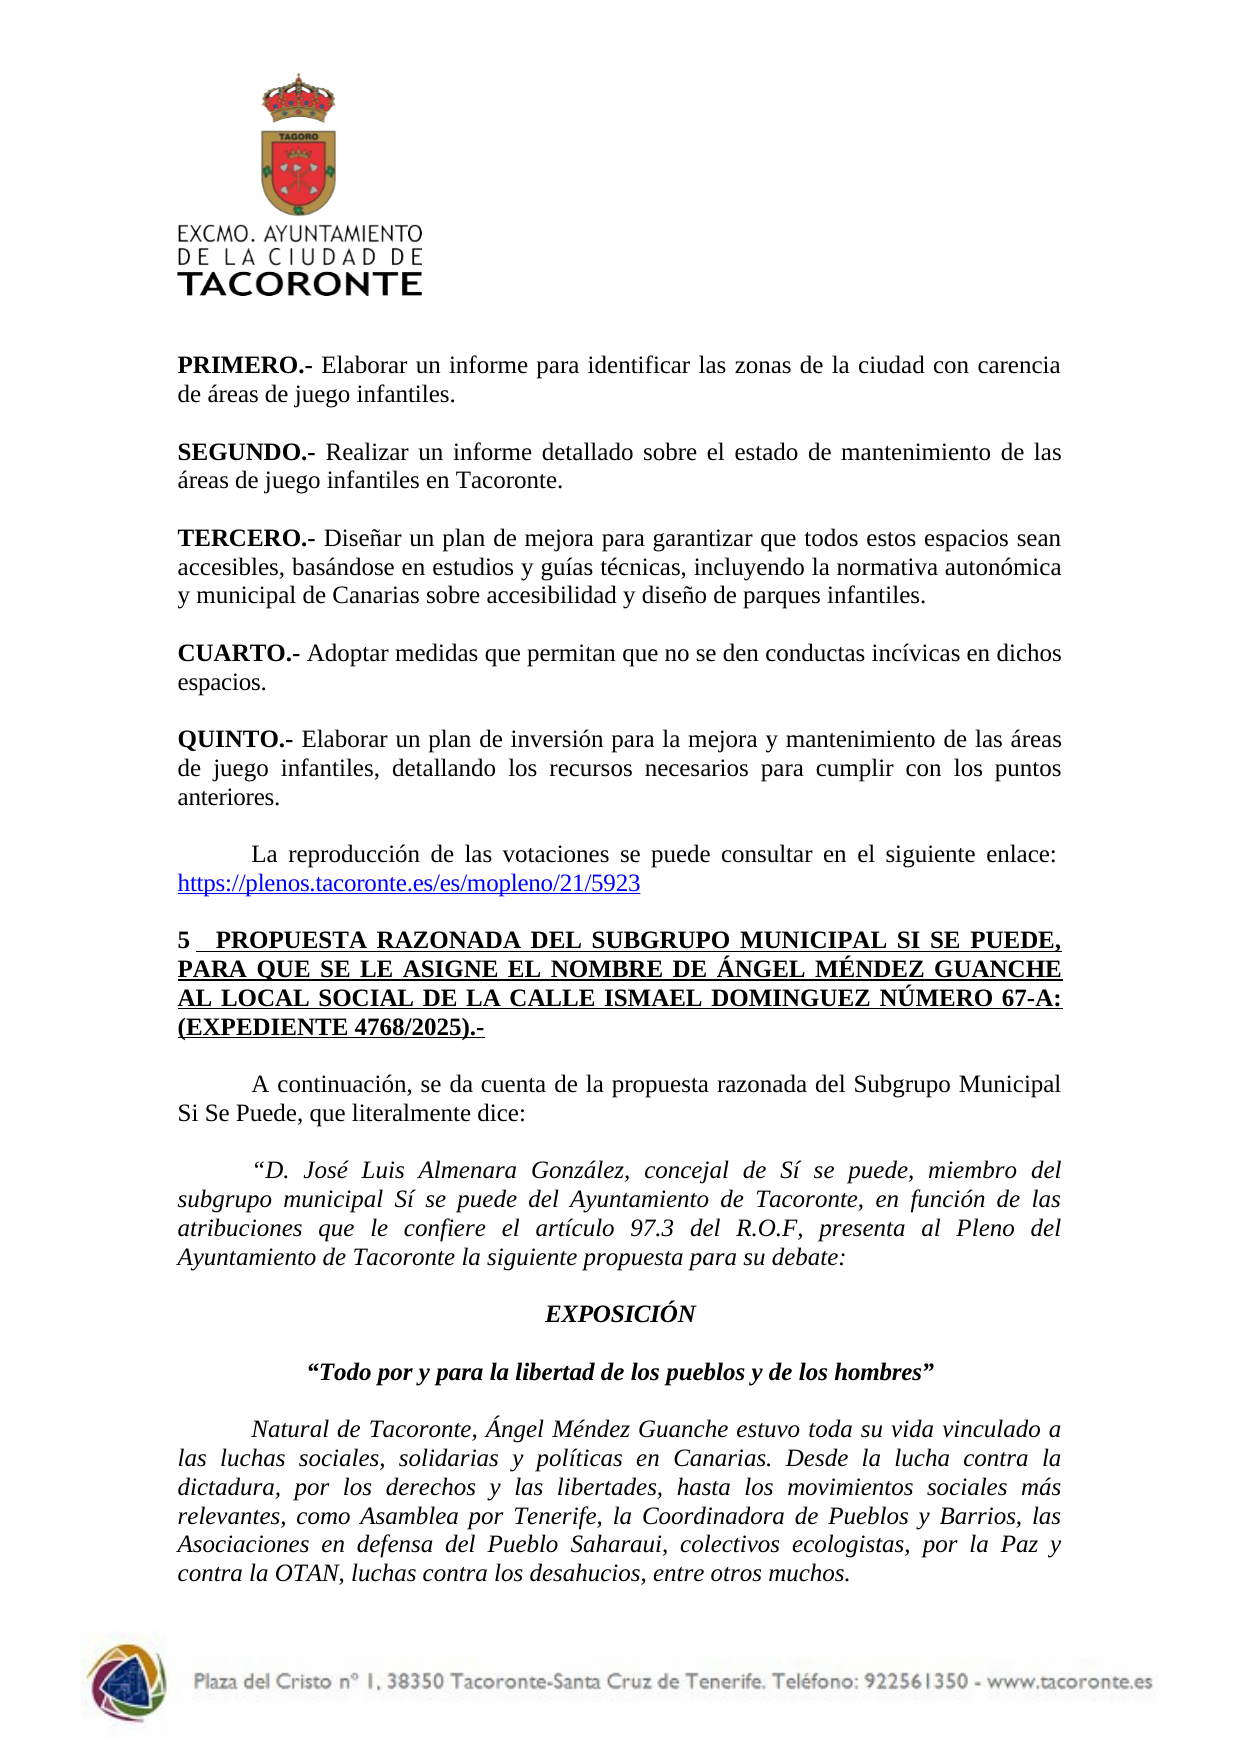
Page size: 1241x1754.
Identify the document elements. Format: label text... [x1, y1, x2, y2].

text PRIMERO.- Elaborar un informe para identificar las zonas de la ciudad con carencia de áreas de juego infantiles. [177, 351, 1062, 408]
subtitle EXPOSICIÓN [163, 1299, 1077, 1328]
subtitle ​ PROPUESTA RAZONADA DEL SUBGRUPO MUNICIPAL SI SE PUEDE, PARA QUE SE LE ASIGNE EL NOMBRE DE ÁNGEL MÉNDEZ GUANCHE [177, 926, 1062, 979]
text CUARTO.- Adoptar medidas que permitan que no se den conductas incívicas en dichos espacios. [177, 638, 1062, 696]
subtitle (EXPEDIENTE 4768/2025).- [177, 1009, 1062, 1041]
text A continuación, se da cuenta de la propuesta razonada del Subgrupo Municipal Si Se Puede, que literalmente dice: [177, 1069, 1062, 1127]
text La reproducción de las votaciones se puede consultar en el siguiente enlace: https://plenos.tacoronte.es/es/mopleno/21/5923 [177, 839, 1093, 897]
text SEGUNDO.- Realizar un informe detallado sobre el estado de mantenimiento de las áreas de juego infantiles en Tacoronte. [177, 437, 1063, 494]
subtitle “Todo por y para la libertad de los pueblos y de los hombres” [148, 1357, 1093, 1386]
subtitle AL LOCAL SOCIAL DE LA CALLE ISMAEL DOMINGUEZ NÚMERO 67-A: [177, 980, 1062, 1008]
picture [80, 1631, 1163, 1737]
picture [177, 73, 422, 296]
text QUINTO.- Elaborar un plan de inversión para la mejora y mantenimiento de las áreas de juego infantiles, detallando los recursos necesarios para cumplir con los puntos anteriores. [177, 724, 1063, 811]
text Natural de Tacoronte, Ángel Méndez Guanche estuvo toda su vida vinculado a las luchas sociales, solidarias y políticas en Canarias. Desde la lucha contra la dictadura, por los derechos y las libertades, hasta los movimientos sociales más relevantes, como Asamblea por Tenerife, la Coordinadora de Pueblos y Barrios, las Asociaciones en defensa del Pueblo Saharaui, colectivos ecologistas, por la Paz y contra la OTAN, luchas contra los desahucios, entre otros muchos. [177, 1414, 1063, 1587]
text “D. José Luis Almenara González, concejal de Sí se puede, miembro del subgrupo municipal Sí se puede del Ayuntamiento de Tacoronte, en función de las atribuciones que le confiere el artículo 97.3 del R.O.F, presenta al Pleno del Ayuntamiento de Tacoronte la siguiente propuesta para su debate: [177, 1156, 1062, 1271]
text TERCERO.- Diseñar un plan de mejora para garantizar que todos estos espacios sean accesibles, basándose en estudios y guías técnicas, incluyendo la normativa autonómica y municipal de Canarias sobre accesibilidad y diseño de parques infantiles. [177, 523, 1062, 609]
